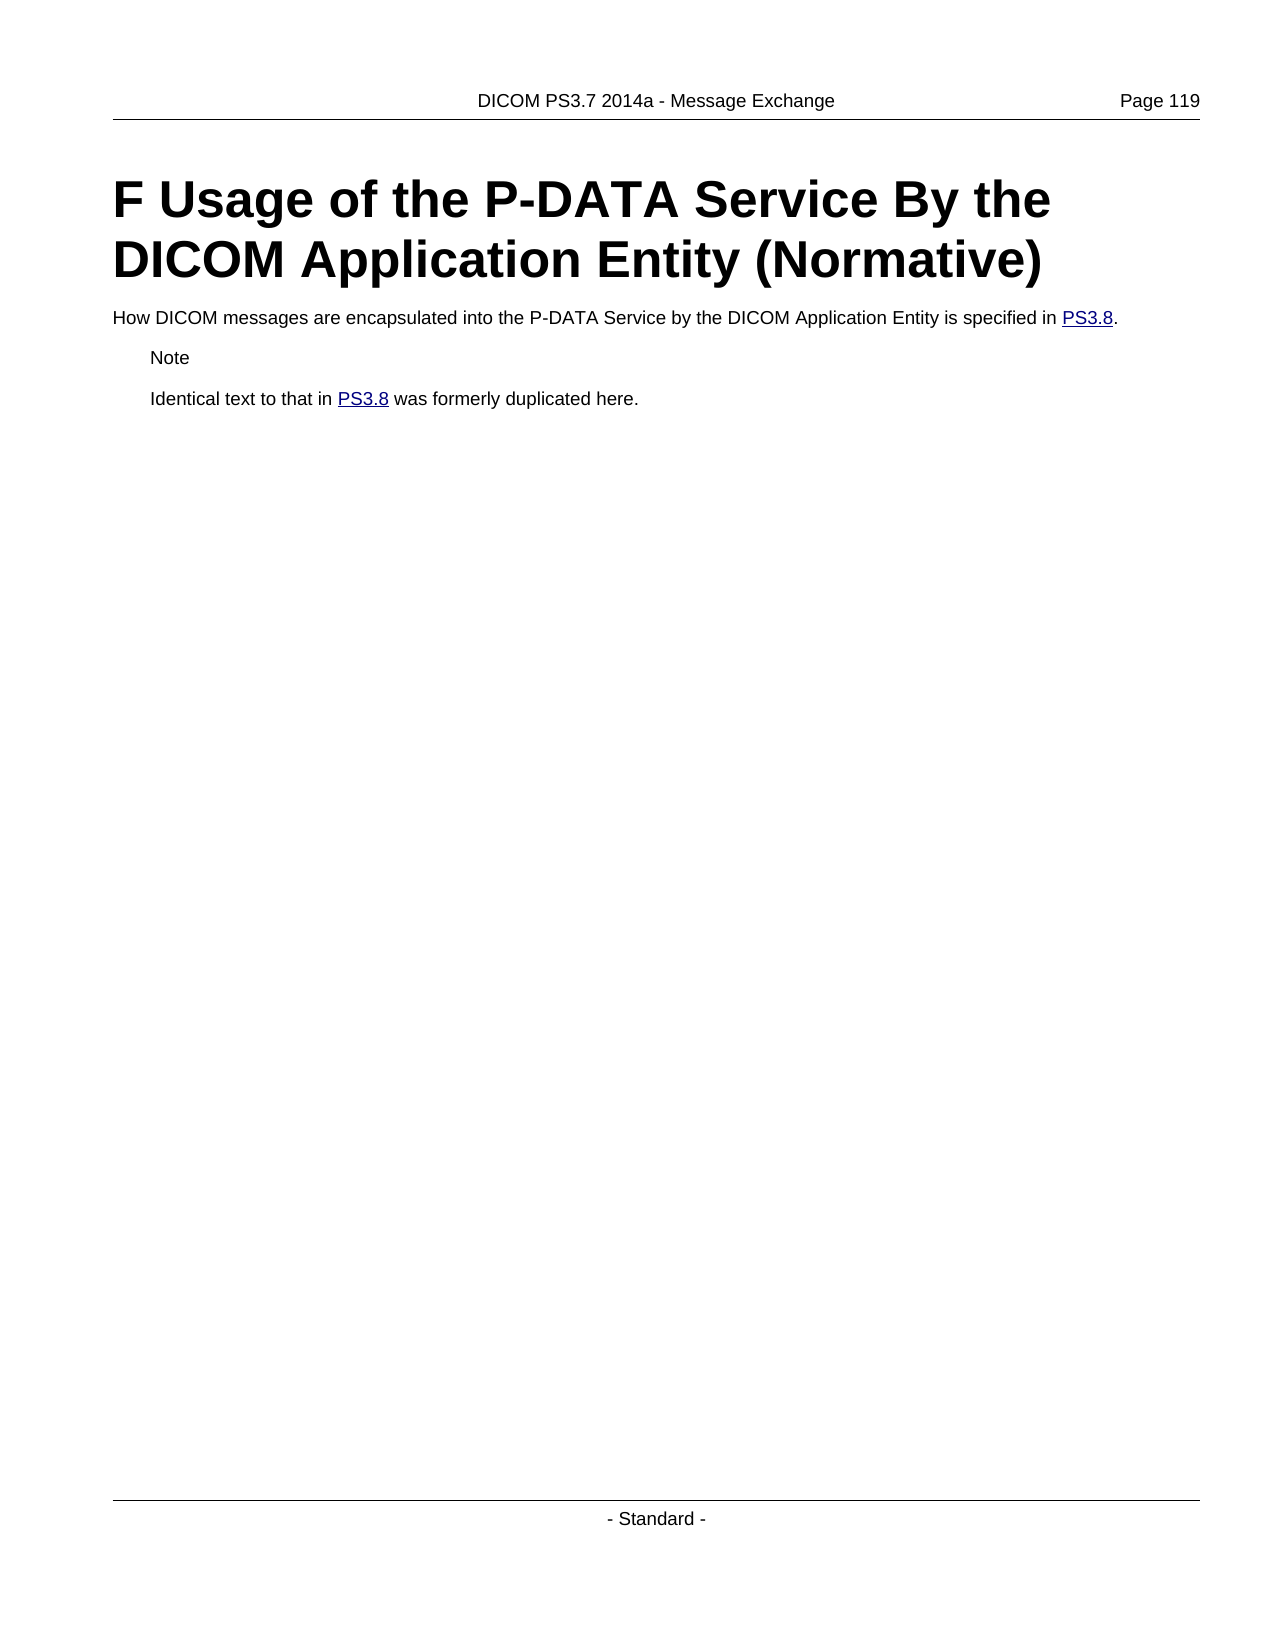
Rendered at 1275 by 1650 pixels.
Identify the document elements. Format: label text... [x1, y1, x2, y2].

text F Usage of the P-DATA Service By the DICOM Application Entity (Normative) [112, 169, 1200, 288]
text Identical text to that in PS3.8 was formerly duplicated here. [150, 387, 1162, 409]
text How DICOM messages are encapsulated into the P‑DATA Service by the DICOM Application Entity is specified in PS3.8. [112, 307, 1200, 328]
text Note [150, 347, 1162, 368]
